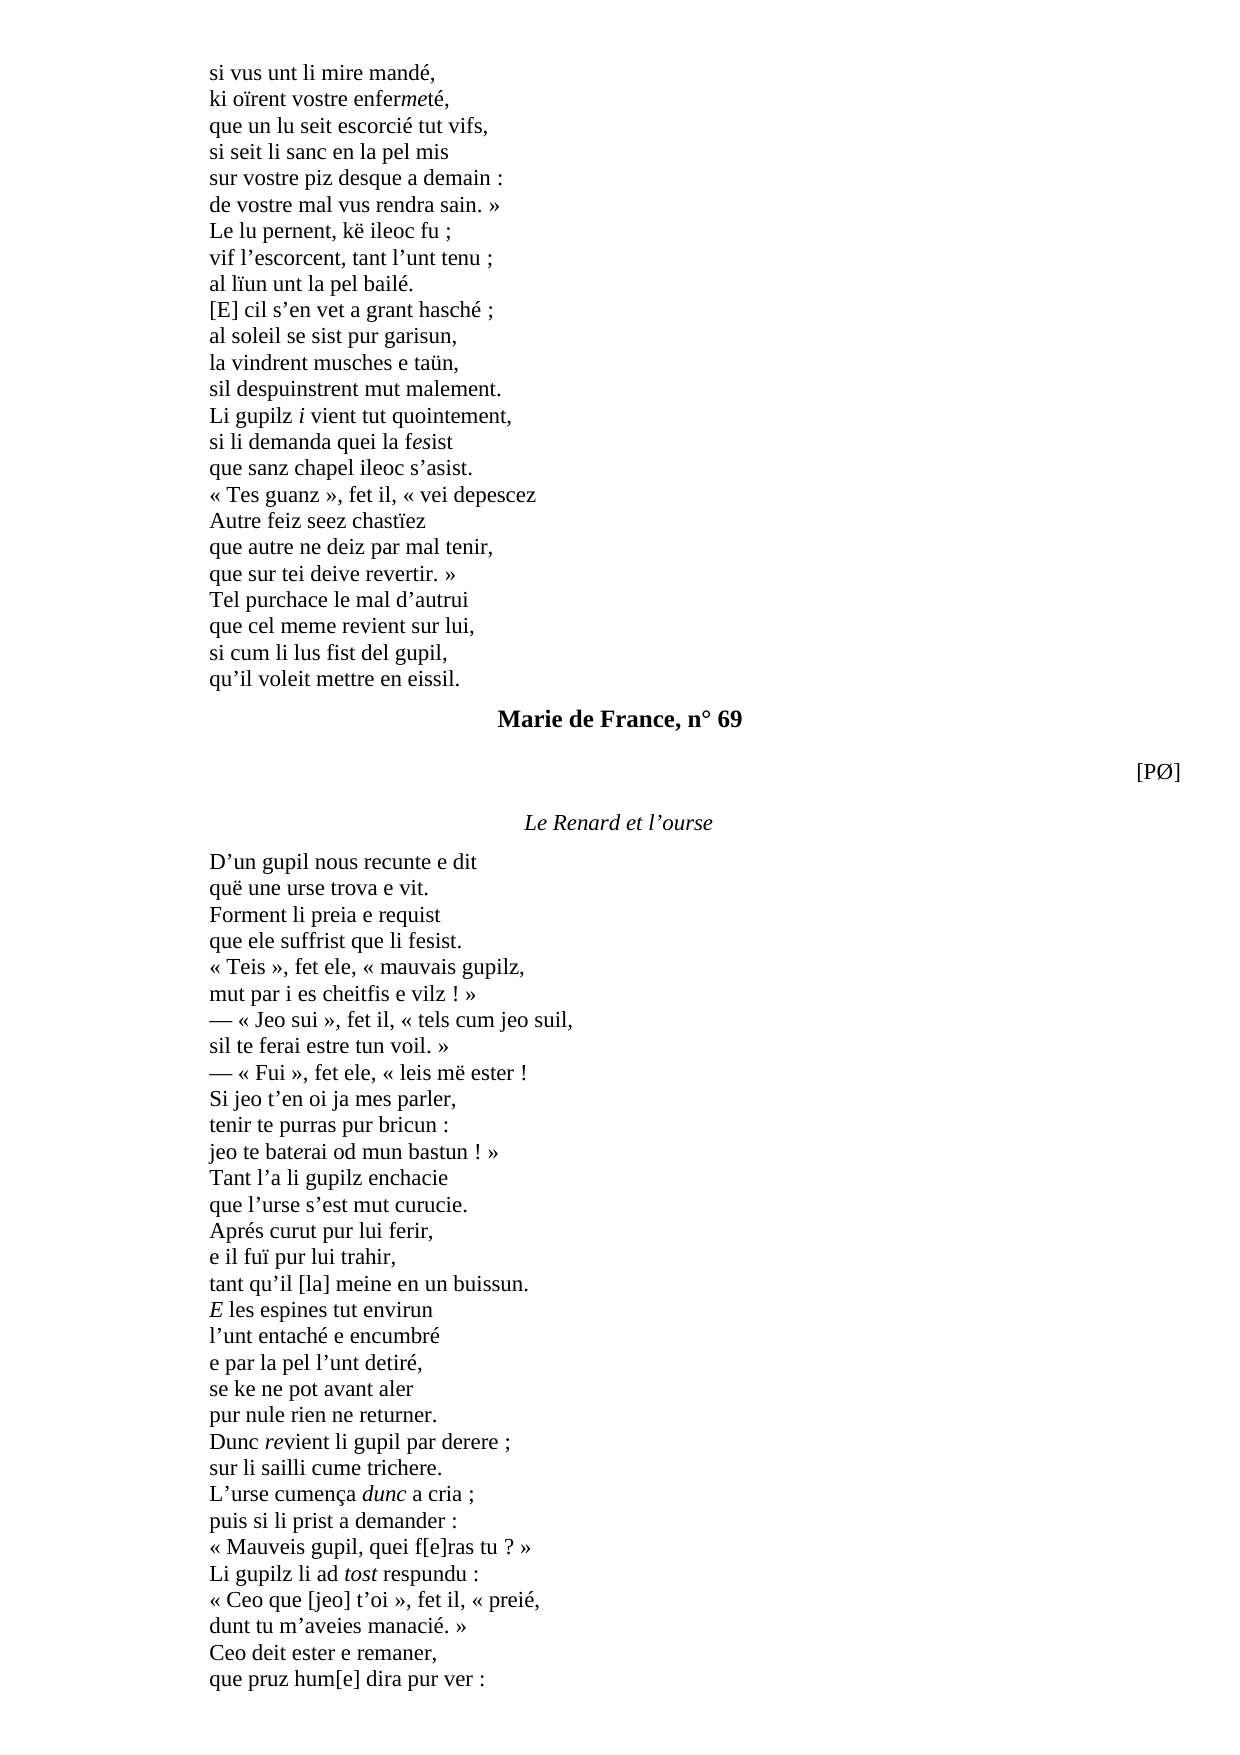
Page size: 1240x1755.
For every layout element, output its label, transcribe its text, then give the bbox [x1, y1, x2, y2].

text que pruz hum[e] dira pur ver : [209, 1665, 1181, 1691]
text l’unt entaché e encumbré [209, 1322, 1181, 1349]
text si cum li lus fist del gupil, [209, 639, 1181, 665]
text « Mauveis gupil, quei f[e]ras tu ? » [209, 1533, 1181, 1559]
text « Tes guanz », fet il, « vei depescez [209, 481, 1181, 507]
text Autre feiz seez chastïez [209, 507, 1181, 533]
text que cel meme revient sur lui, [209, 612, 1181, 639]
text E les espines tut envirun [209, 1296, 1181, 1322]
text jeo te baterai od mun bastun ! » [209, 1138, 1181, 1164]
text sur vostre piz desque a demain : [209, 164, 1181, 191]
text sil despuinstrent mut malement. [209, 375, 1181, 402]
text que l’urse s’est mut curucie. [209, 1191, 1181, 1217]
text que ele suffrist que li fesist. [209, 927, 1181, 953]
text — « Fui », fet ele, « leis më ester ! [209, 1059, 1181, 1085]
text vif l’escorcent, tant l’unt tenu ; [209, 243, 1181, 270]
text pur nule rien ne returner. [209, 1401, 1181, 1428]
text Forment li preia e requist [209, 901, 1181, 927]
text — « Jeo sui », fet il, « tels cum jeo suil, [209, 1006, 1181, 1032]
text e par la pel l’unt detiré, [209, 1349, 1181, 1375]
text dunt tu m’aveies manacié. » [209, 1612, 1181, 1639]
text Le lu pernent, kë ileoc fu ; [209, 217, 1181, 243]
text Ceo deit ester e remaner, [209, 1639, 1181, 1665]
text Li gupilz li ad tost respundu : [209, 1559, 1181, 1586]
text D’un gupil nous recunte e dit [209, 848, 1181, 874]
text que sanz chapel ileoc s’asist. [209, 454, 1181, 481]
text e il fuï pur lui trahir, [209, 1243, 1181, 1270]
text ki oïrent vostre enfermeté, [209, 85, 1181, 112]
text Si jeo t’en oi ja mes parler, [209, 1085, 1181, 1112]
text la vindrent musches e taün, [209, 349, 1181, 375]
text Aprés curut pur lui ferir, [209, 1217, 1181, 1243]
text « Ceo que [jeo] t’oi », fet il, « preié, [209, 1586, 1181, 1612]
text si vus unt li mire mandé, [209, 59, 1181, 85]
text al soleil se sist pur garisun, [209, 323, 1181, 349]
text que un lu seit escorcié tut vifs, [209, 112, 1181, 138]
text que sur tei deive revertir. » [209, 560, 1181, 586]
text se ke ne pot avant aler [209, 1375, 1181, 1401]
text [PØ] [59, 758, 1181, 784]
text si seit li sanc en la pel mis [209, 138, 1181, 164]
text Le Renard et l’ourse [59, 809, 1181, 836]
text Li gupilz i vient tut quointement, [209, 402, 1181, 428]
text que autre ne deiz par mal tenir, [209, 533, 1181, 560]
text al lïun unt la pel bailé. [209, 270, 1181, 296]
text L’urse cumença dunc a cria ; [209, 1481, 1181, 1507]
text tenir te purras pur bricun : [209, 1112, 1181, 1138]
text sur li sailli cume trichere. [209, 1454, 1181, 1481]
text Tel purchace le mal d’autrui [209, 586, 1181, 612]
text tant qu’il [la] meine en un buissun. [209, 1270, 1181, 1296]
text quë une urse trova e vit. [209, 874, 1181, 901]
text Marie de France, n° 69 [59, 704, 1181, 733]
text Dunc revient li gupil par derere ; [209, 1428, 1181, 1454]
text mut par i es cheitfis e vilz ! » [209, 980, 1181, 1006]
text [E] cil s’en vet a grant hasché ; [209, 296, 1181, 323]
text sil te ferai estre tun voil. » [209, 1032, 1181, 1059]
text si li demanda quei la fesist [209, 428, 1181, 454]
text « Teis », fet ele, « mauvais gupilz, [209, 953, 1181, 980]
text puis si li prist a demander : [209, 1507, 1181, 1533]
text Tant l’a li gupilz enchacie [209, 1164, 1181, 1191]
text de vostre mal vus rendra sain. » [209, 191, 1181, 217]
text qu’il voleit mettre en eissil. [209, 665, 1181, 692]
